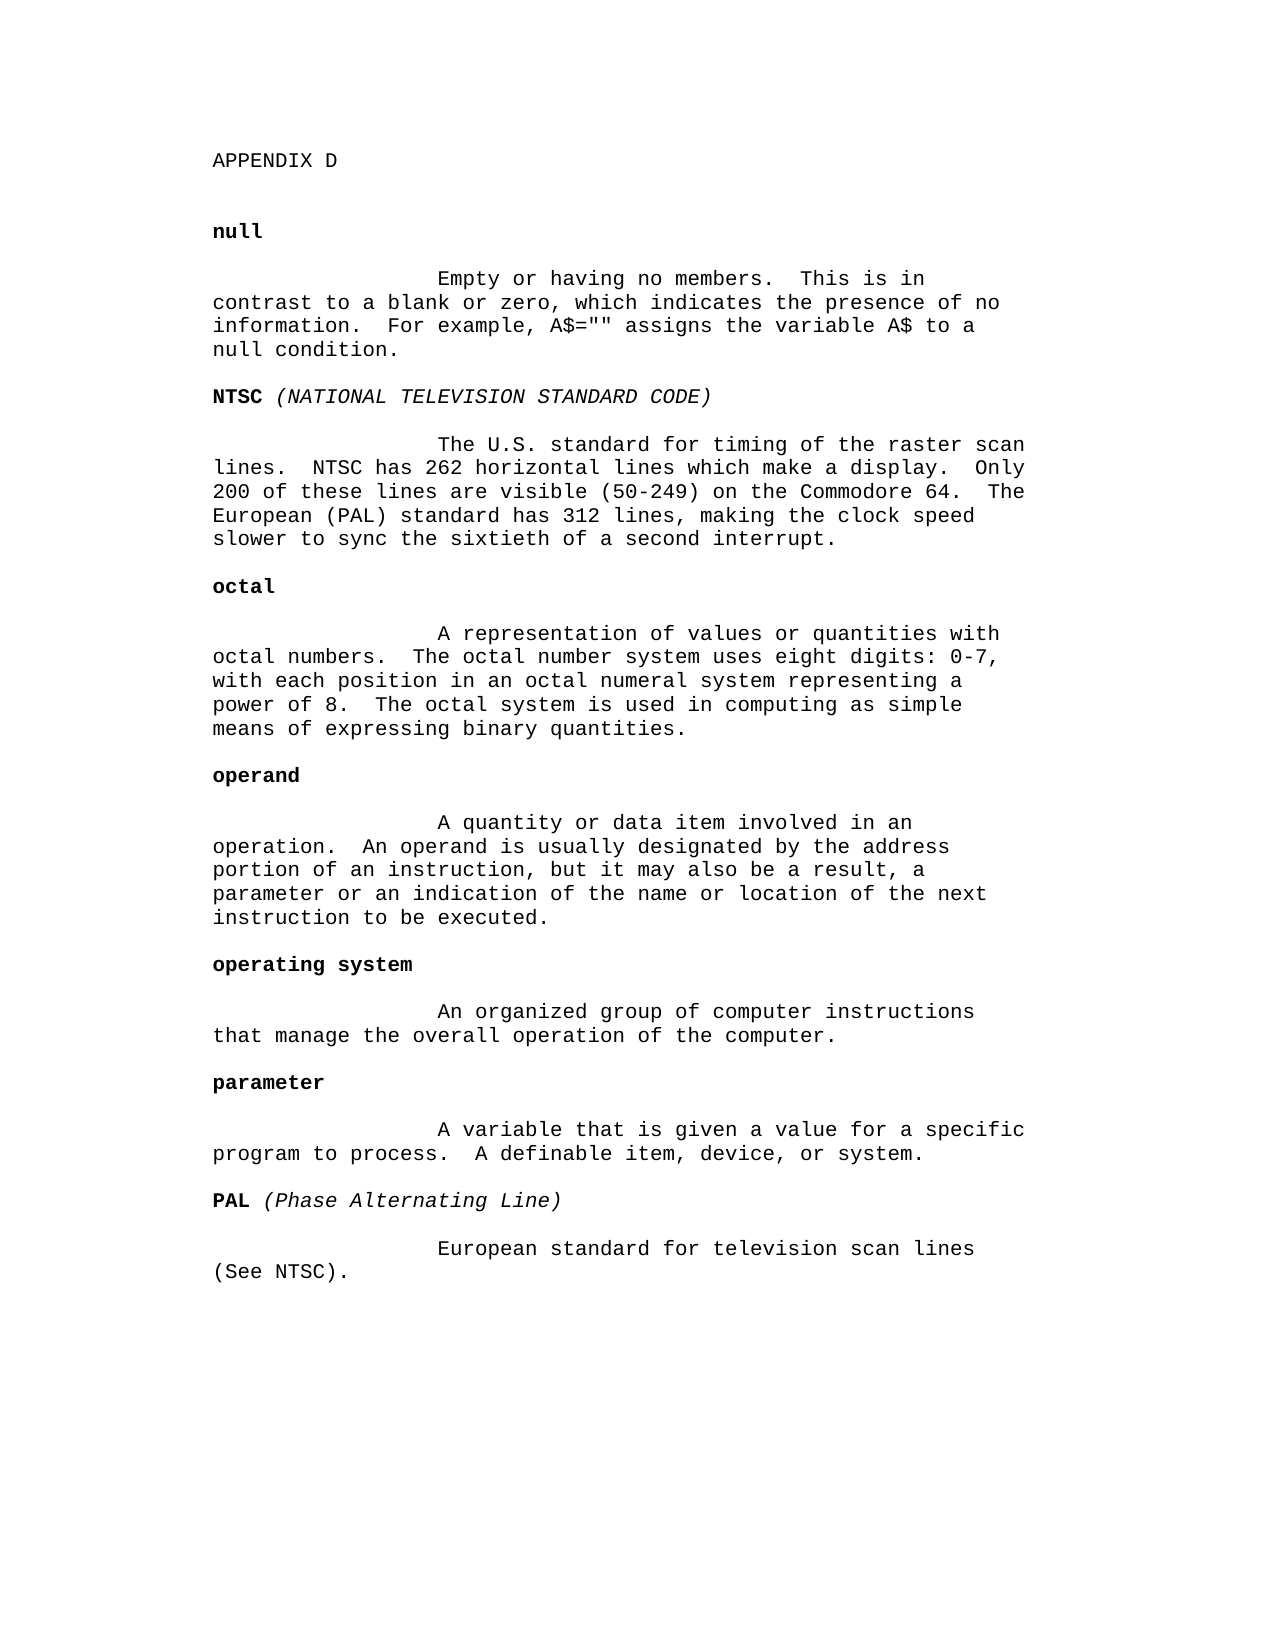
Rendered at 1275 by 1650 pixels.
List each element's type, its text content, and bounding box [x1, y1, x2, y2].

text operating system [212, 954, 1031, 978]
text European standard for television scan lines (See NTSC). [212, 1238, 1031, 1285]
text A variable that is given a value for a specific program to process. A definable item, device, or system. [212, 1119, 1031, 1167]
text octal [212, 576, 1031, 599]
text operand [212, 765, 1031, 788]
text The U.S. standard for timing of the raster scan lines. NTSC has 262 horizontal lines which make a display. Only 200 of these lines are visible (50-249) on the Commodore 64. The European (PAL) standard has 312 lines, making the clock speed slower to sync the sixtieth of a second interrupt. [212, 434, 1031, 552]
text Empty or having no members. This is in contrast to a blank or zero, which indicates the presence of no information. For example, A$="" assigns the variable A$ to a null condition. [212, 268, 1031, 363]
text A representation of values or quantities with octal numbers. The octal number system uses eight digits: 0-7, with each position in an octal numeral system representing a power of 8. The octal system is used in computing as simple means of expressing binary quantities. [212, 623, 1031, 741]
text PAL (Phase Alternating Line) [212, 1190, 1031, 1214]
text APPENDIX D [212, 150, 1031, 174]
text null [212, 221, 1031, 244]
text A quantity or data item involved in an operation. An operand is usually designated by the address portion of an instruction, but it may also be a result, a parameter or an indication of the name or location of the next instruction to be executed. [212, 812, 1031, 930]
text parameter [212, 1072, 1031, 1096]
text An organized group of computer instructions that manage the overall operation of the computer. [212, 1001, 1031, 1048]
text NTSC (NATIONAL TELEVISION STANDARD CODE) [212, 386, 1031, 410]
